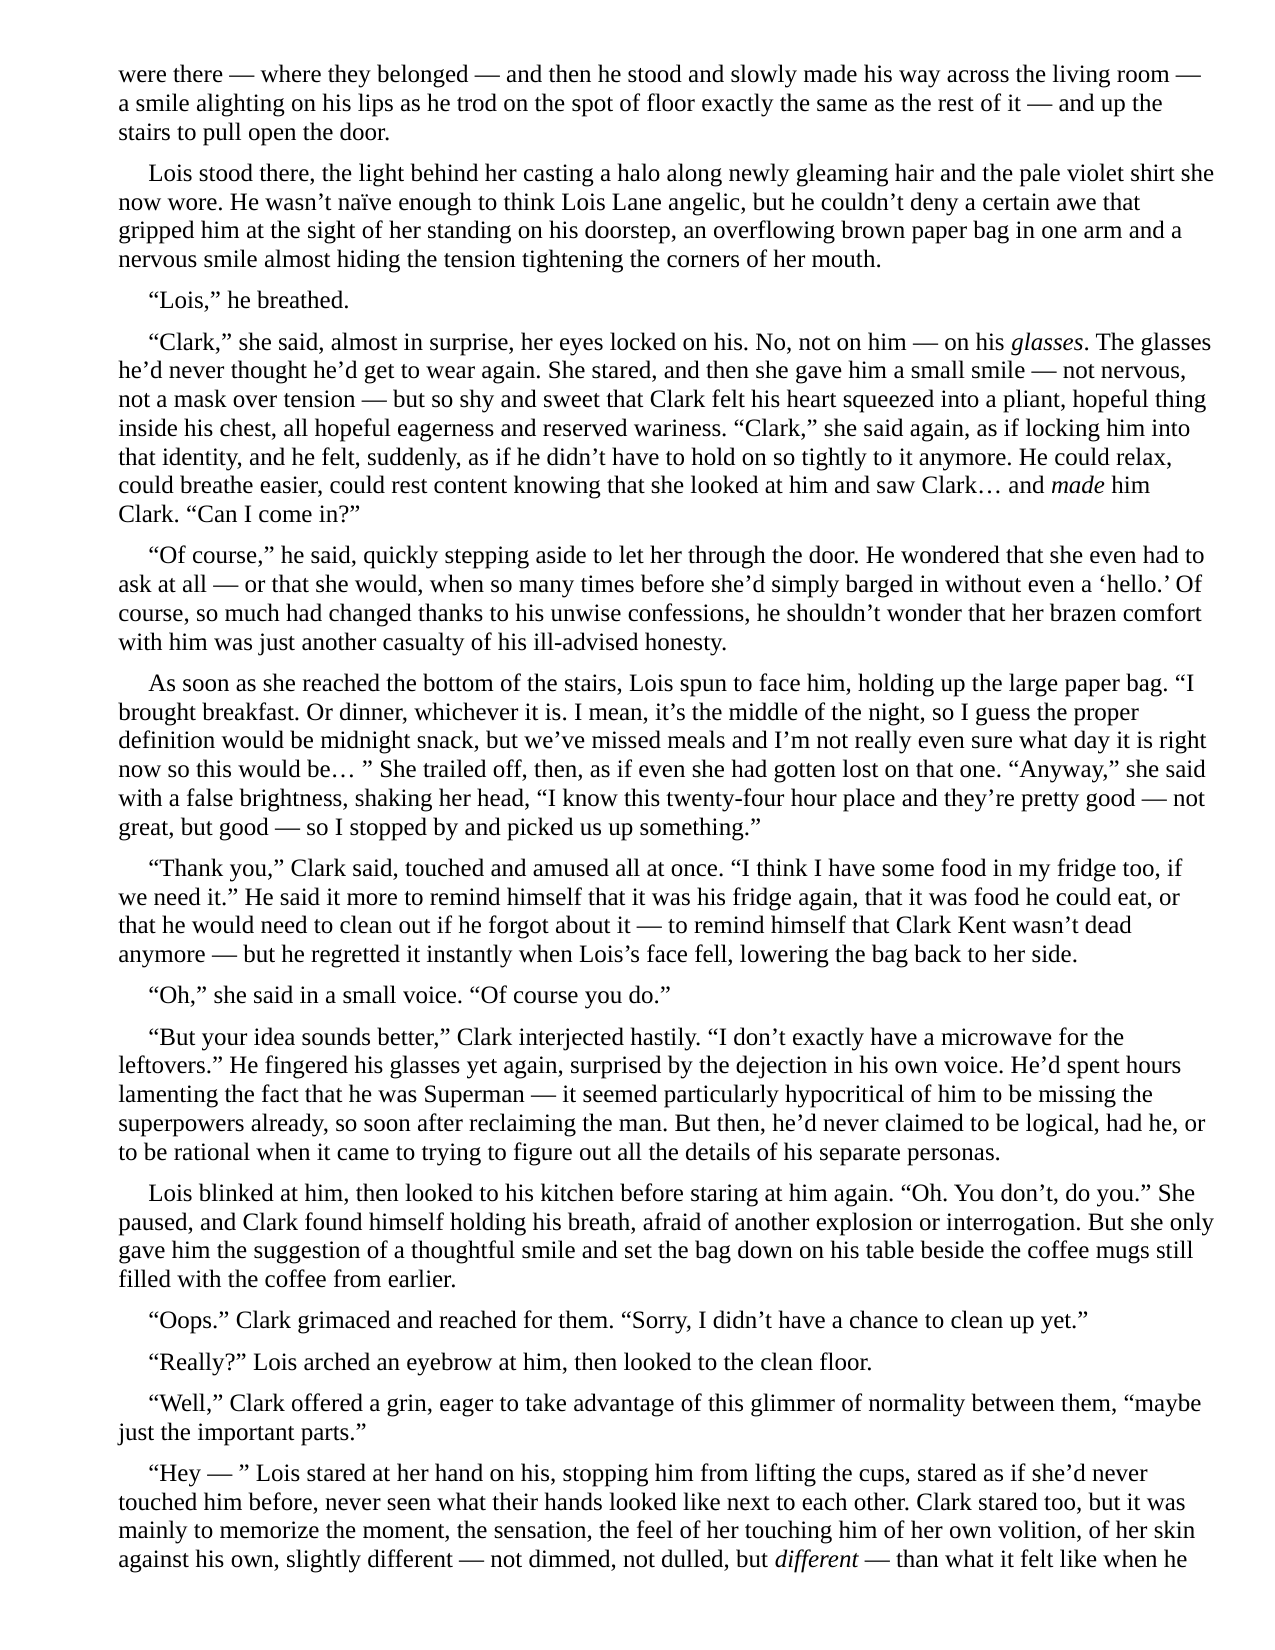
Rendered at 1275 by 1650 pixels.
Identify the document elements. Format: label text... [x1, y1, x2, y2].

text “Oops.” Clark grimaced and reached for them. “Sorry, I didn’t have a chance to clean up yet.” [118, 1305, 1216, 1334]
text “Thank you,” Clark said, touched and amused all at once. “I think I have some food in my fridge too, if we need it.” He said it more to remind himself that it was his fridge again, that it was food he could eat, or that he would need to clean out if he forgot about it — to remind himself that Clark Kent wasn’t dead anymore — but he regretted it instantly when Lois’s face fell, lowering the bag back to her side. [118, 853, 1216, 968]
text “But your idea sounds better,” Clark interjected hastily. “I don’t exactly have a microwave for the leftovers.” He fingered his glasses yet again, surprised by the dejection in his own voice. He’d spent hours lamenting the fact that he was Superman — it seemed particularly hypocritical of him to be missing the superpowers already, so soon after reclaiming the man. But then, he’d never claimed to be logical, had he, or to be rational when it came to trying to figure out all the details of his separate personas. [118, 1022, 1216, 1165]
text Lois blinked at him, then looked to his kitchen before staring at him again. “Oh. You don’t, do you.” She paused, and Clark found himself holding his breath, afraid of another explosion or interrogation. But she only gave him the suggestion of a thoughtful smile and set the bag down on his table beside the coffee mugs still filled with the coffee from earlier. [118, 1178, 1216, 1293]
text Lois stood there, the light behind her casting a halo along newly gleaming hair and the pale violet shirt she now wore. He wasn’t naïve enough to think Lois Lane angelic, but he couldn’t deny a certain awe that gripped him at the sight of her standing on his doorstep, an overflowing brown paper bag in one arm and a nervous smile almost hiding the tension tightening the corners of her mouth. [118, 158, 1216, 273]
text “Well,” Clark offered a grin, eager to take advantage of this glimmer of normality between them, “maybe just the important parts.” [118, 1388, 1216, 1445]
text “Lois,” he breathed. [118, 285, 1216, 314]
text “Clark,” she said, almost in surprise, her eyes locked on his. No, not on him — on his glasses. The glasses he’d never thought he’d get to wear again. She stared, and then she gave him a small smile — not nervous, not a mask over tension — but so shy and sweet that Clark felt his heart squeezed into a pliant, hopeful thing inside his chest, all hopeful eagerness and reserved wariness. “Clark,” she said again, as if locking him into that identity, and he felt, suddenly, as if he didn’t have to hold on so tightly to it anymore. He could relax, could breathe easier, could rest content knowing that she looked at him and saw Clark… and made him Clark. “Can I come in?” [118, 327, 1216, 528]
text As soon as she reached the bottom of the stairs, Lois spun to face him, holding up the large paper bag. “I brought breakfast. Or dinner, whichever it is. I mean, it’s the middle of the night, so I guess the proper definition would be midnight snack, but we’ve missed meals and I’m not really even sure what day it is right now so this would be… ” She trailed off, then, as if even she had gotten lost on that one. “Anyway,” she said with a false brightness, shaking her head, “I know this twenty-four hour place and they’re pretty good — not great, but good — so I stopped by and picked us up something.” [118, 668, 1216, 840]
text “Hey — ” Lois stared at her hand on his, stopping him from lifting the cups, stared as if she’d never touched him before, never seen what their hands looked like next to each other. Clark stared too, but it was mainly to memorize the moment, the sensation, the feel of her touching him of her own volition, of her skin against his own, slightly different — not dimmed, not dulled, but different — than what it felt like when he [118, 1458, 1216, 1573]
text “Oh,” she said in a small voice. “Of course you do.” [118, 980, 1216, 1009]
text were there — where they belonged — and then he stood and slowly made his way across the living room — a smile alighting on his lips as he trod on the spot of floor exactly the same as the rest of it — and up the stairs to pull open the door. [118, 59, 1216, 145]
text “Really?” Lois arched an eyebrow at him, then looked to the clean floor. [118, 1347, 1216, 1375]
text “Of course,” he said, quickly stepping aside to let her through the door. He wondered that she even had to ask at all — or that she would, when so many times before she’d simply barged in without even a ‘hello.’ Of course, so much had changed thanks to his unwise confessions, he shouldn’t wonder that her brazen comfort with him was just another casualty of his ill-advised honesty. [118, 540, 1216, 655]
